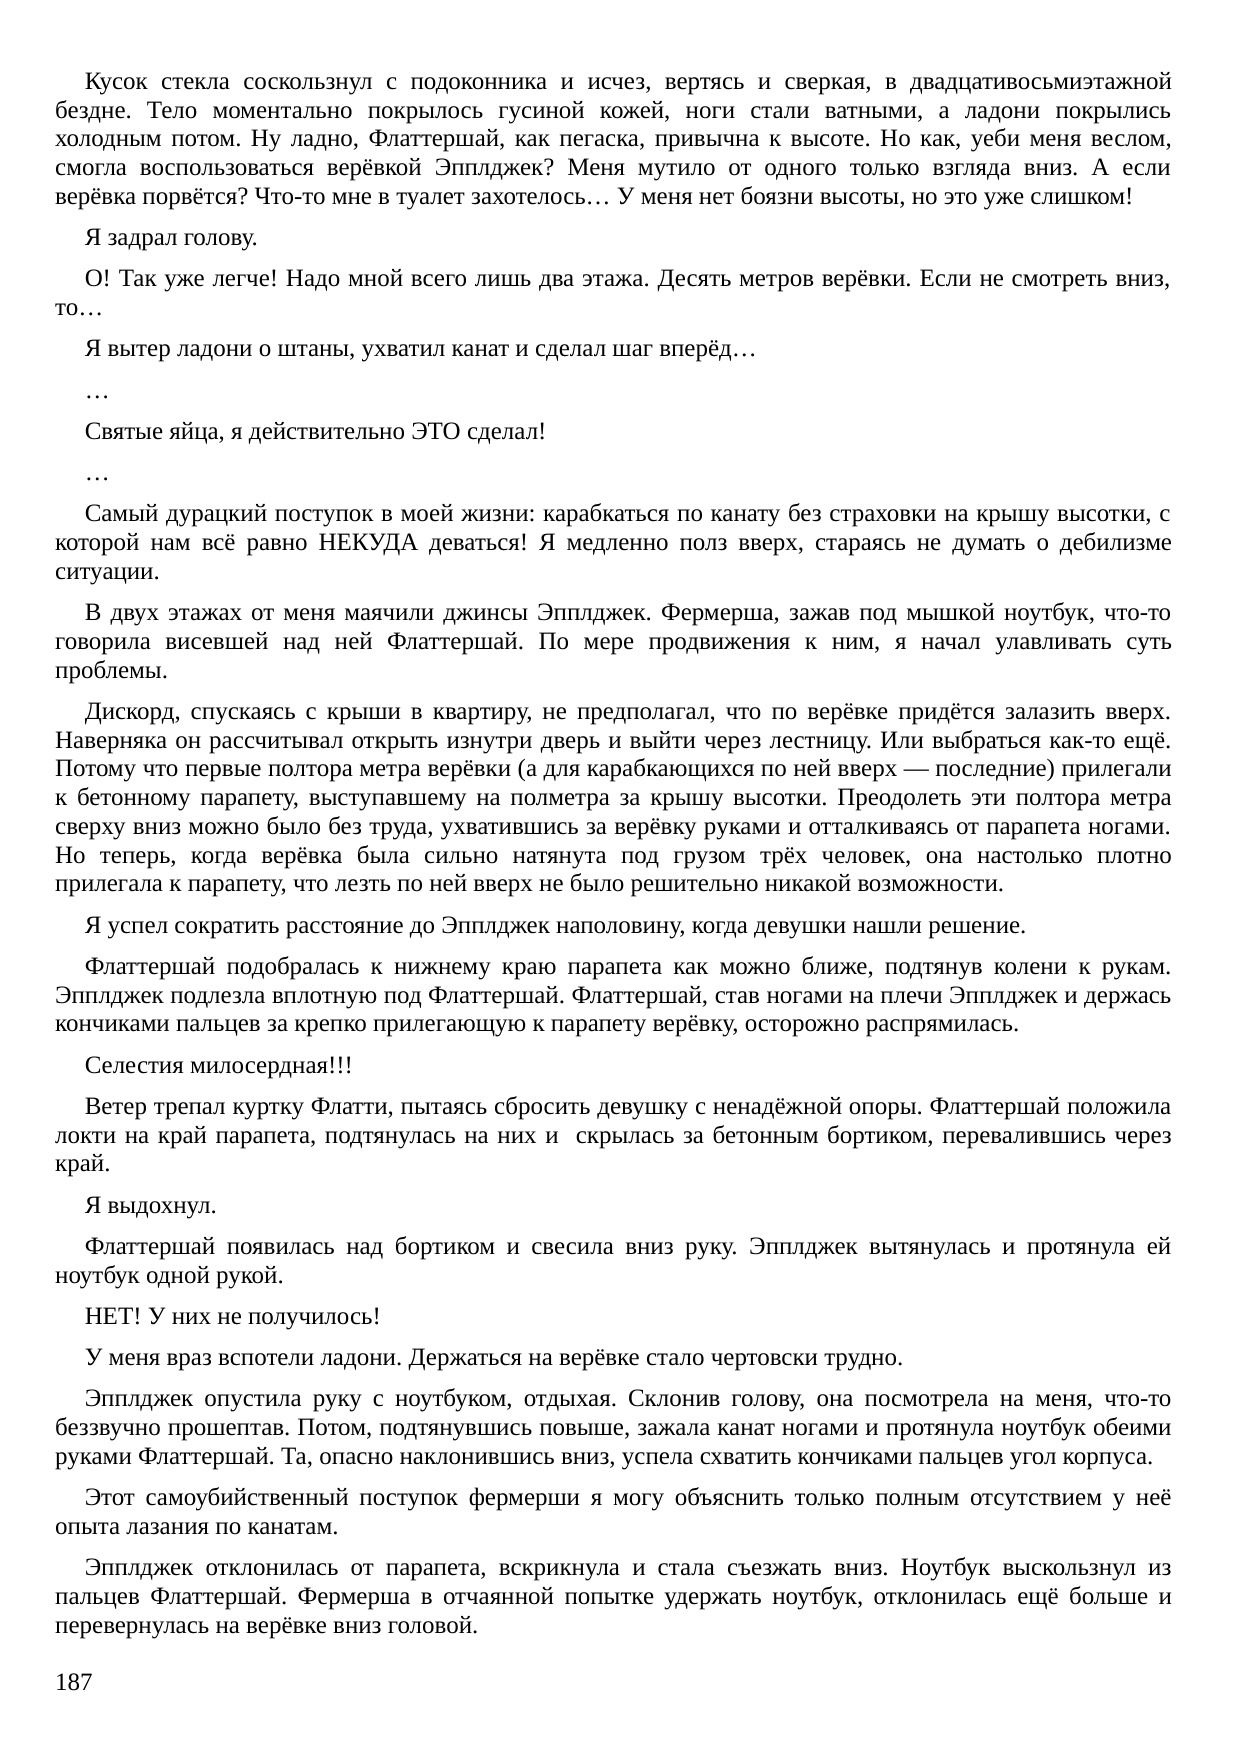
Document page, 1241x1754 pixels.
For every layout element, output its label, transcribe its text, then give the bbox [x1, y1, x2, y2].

text … [55, 375, 1173, 403]
text Эпплджек опустила руку с ноутбуком, отдыхая. Склонив голову, она посмотрела на меня, что-то беззвучно прошептав. Потом, подтянувшись повыше, зажала канат ногами и протянула ноутбук обеими руками Флаттершай. Та, опасно наклонившись вниз, успела схватить кончиками пальцев угол корпуса. [55, 1383, 1173, 1470]
text Дискорд, спускаясь с крыши в квартиру, не предполагал, что по верёвке придётся залазить вверх. Наверняка он рассчитывал открыть изнутри дверь и выйти через лестницу. Или выбраться как-то ещё. Потому что первые полтора метра верёвки (а для карабкающихся по ней вверх — последние) прилегали к бетонному парапету, выступавшему на полметра за крышу высотки. Преодолеть эти полтора метра сверху вниз можно было без труда, ухватившись за верёвку руками и отталкиваясь от парапета ногами. Но теперь, когда верёвка была сильно натянута под грузом трёх человек, она настолько плотно прилегала к парапету, что лезть по ней вверх не было решительно никакой возможности. [55, 696, 1173, 897]
text НЕТ! У них не получилось! [55, 1301, 1173, 1330]
text О! Так уже легче! Надо мной всего лишь два этажа. Десять метров верёвки. Если не смотреть вниз, то… [55, 263, 1173, 321]
text Селестия милосердная!!! [55, 1050, 1173, 1078]
text Я вытер ладони о штаны, ухватил канат и сделал шаг вперёд… [55, 333, 1173, 362]
text У меня враз вспотели ладони. Держаться на верёвке стало чертовски трудно. [55, 1342, 1173, 1371]
text … [55, 457, 1173, 486]
text В двух этажах от меня маячили джинсы Эпплджек. Фермерша, зажав под мышкой ноутбук, что-то говорила висевшей над ней Флаттершай. По мере продвижения к ним, я начал улавливать суть проблемы. [55, 597, 1173, 683]
text Флаттершай подобралась к нижнему краю парапета как можно ближе, подтянув колени к рукам. Эпплджек подлезла вплотную под Флаттершай. Флаттершай, став ногами на плечи Эпплджек и держась кончиками пальцев за крепко прилегающую к парапету верёвку, осторожно распрямилась. [55, 951, 1173, 1037]
text Я успел сократить расстояние до Эпплджек наполовину, когда девушки нашли решение. [55, 910, 1173, 938]
text Святые яйца, я действительно ЭТО сделал! [55, 416, 1173, 445]
text Я задрал голову. [55, 222, 1173, 251]
text Кусок стекла соскользнул с подоконника и исчез, вертясь и сверкая, в двадцативосьмиэтажной бездне. Тело моментально покрылось гусиной кожей, ноги стали ватными, а ладони покрылись холодным потом. Ну ладно, Флаттершай, как пегаска, привычна к высоте. Но как, уеби меня веслом, смогла воспользоваться верёвкой Эпплджек? Меня мутило от одного только взгляда вниз. А если верёвка порвётся? Что-то мне в туалет захотелось… У меня нет боязни высоты, но это уже слишком! [55, 66, 1173, 210]
text Эпплджек отклонилась от парапета, вскрикнула и стала съезжать вниз. Ноутбук выскользнул из пальцев Флаттершай. Фермерша в отчаянной попытке удержать ноутбук, отклонилась ещё больше и перевернулась на верёвке вниз головой. [55, 1552, 1173, 1638]
text Я выдохнул. [55, 1190, 1173, 1218]
text Этот самоубийственный поступок фермерши я могу объяснить только полным отсутствием у неё опыта лазания по канатам. [55, 1482, 1173, 1540]
text Самый дурацкий поступок в моей жизни: карабкаться по канату без страховки на крышу высотки, с которой нам всё равно НЕКУДА деваться! Я медленно полз вверх, стараясь не думать о дебилизме ситуации. [55, 498, 1173, 585]
text Ветер трепал куртку Флатти, пытаясь сбросить девушку с ненадёжной опоры. Флаттершай положила локти на край парапета, подтянулась на них и скрылась за бетонным бортиком, перевалившись через край. [55, 1091, 1173, 1177]
text Флаттершай появилась над бортиком и свесила вниз руку. Эпплджек вытянулась и протянула ей ноутбук одной рукой. [55, 1231, 1173, 1288]
